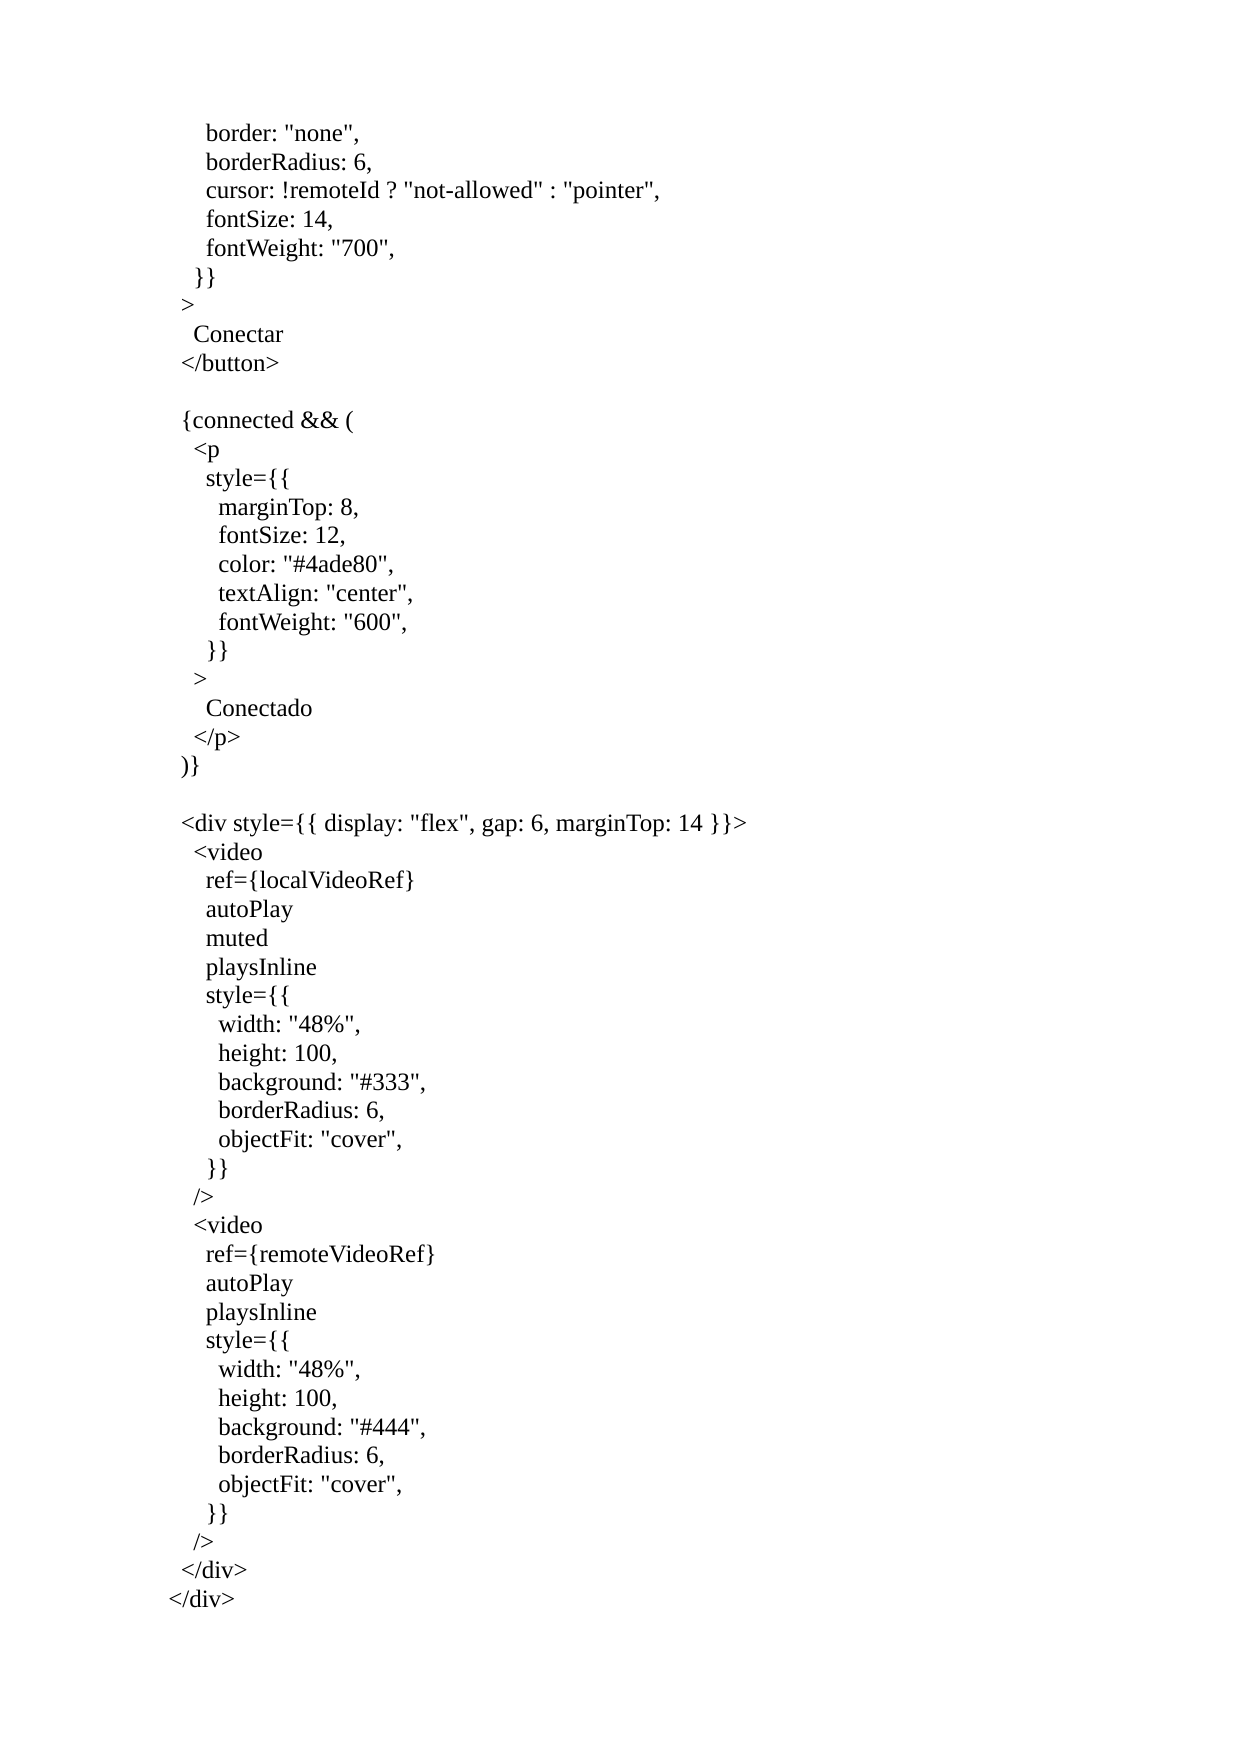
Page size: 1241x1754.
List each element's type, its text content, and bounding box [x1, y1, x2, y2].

text border: "none", borderRadius: 6, cursor: !remoteId ? "not-allowed" : "pointer", fontSize: 14, fontWeight: "700", }} > Conectar </button> {connected && ( <p style={{ marginTop: 8, fontSize: 12, color: "#4ade80", textAlign: "center", fontWeight: "600", }} > Conectado ✅ </p> )} <div style={{ display: "flex", gap: 6, marginTop: 14 }}> <video ref={localVideoRef} autoPlay muted playsInline style={{ width: "48%", height: 100, background: "#333", borderRadius: 6, objectFit: "cover", }} /> <video ref={remoteVideoRef} autoPlay playsInline style={{ width: "48%", height: 100, background: "#444", borderRadius: 6, objectFit: "cover", }} /> </div> </div> [118, 118, 1122, 1613]
